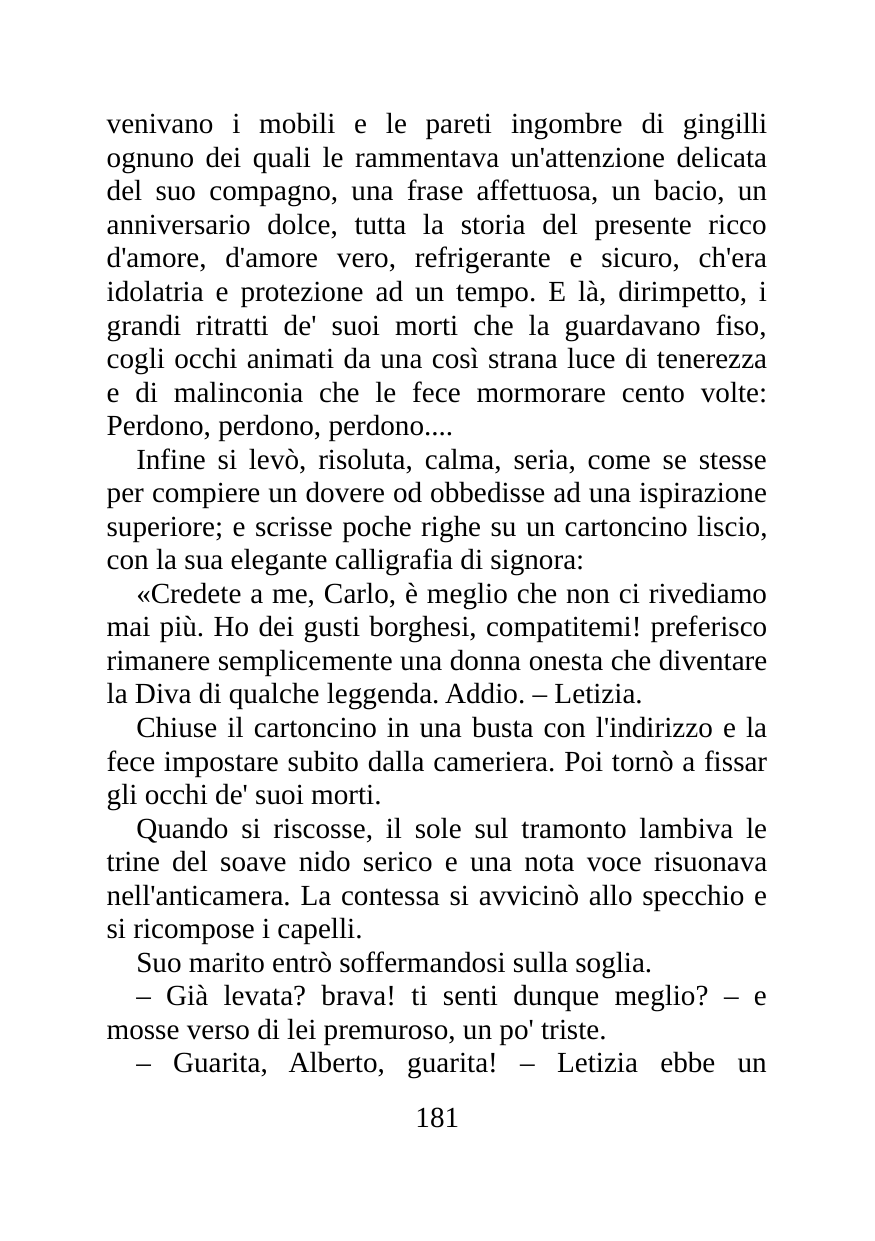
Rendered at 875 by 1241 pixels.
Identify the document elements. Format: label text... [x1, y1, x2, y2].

text ‒ Guarita, Alberto, guarita! ‒ Letizia ebbe un [106, 1046, 768, 1079]
text venivano i mobili e le pareti ingombre di gingilli ognuno dei quali le rammentava un'attenzione delicata del suo compagno, una frase affettuosa, un bacio, un anniversario dolce, tutta la storia del presente ricco d'amore, d'amore vero, refrigerante e sicuro, ch'era idolatria e protezione ad un tempo. E là, dirimpetto, i grandi ritratti de' suoi morti che la guardavano fiso, cogli occhi animati da una così strana luce di tenerezza e di malinconia che le fece mormorare cento volte: Perdono, perdono, perdono.... [106, 106, 768, 442]
text Infine si levò, risoluta, calma, seria, come se stesse per compiere un dovere od obbedisse ad una ispirazione superiore; e scrisse poche righe su un cartoncino liscio, con la sua elegante calligrafia di signora: [106, 442, 768, 576]
text Quando si riscosse, il sole sul tramonto lambiva le trine del soave nido serico e una nota voce risuonava nell'anticamera. La contessa si avvicinò allo specchio e si ricompose i capelli. [106, 811, 768, 945]
text Suo marito entrò soffermandosi sulla soglia. [106, 945, 768, 978]
text ‒ Già levata? brava! ti senti dunque meglio? ‒ e mosse verso di lei premuroso, un po' triste. [106, 978, 768, 1046]
text «Credete a me, Carlo, è meglio che non ci rivediamo mai più. Ho dei gusti borghesi, compatitemi! preferisco rimanere semplicemente una donna onesta che diventare la Diva di qualche leggenda. Addio. ‒ Letizia. [106, 576, 768, 710]
text Chiuse il cartoncino in una busta con l'indirizzo e la fece impostare subito dalla cameriera. Poi tornò a fissar gli occhi de' suoi morti. [106, 710, 768, 811]
